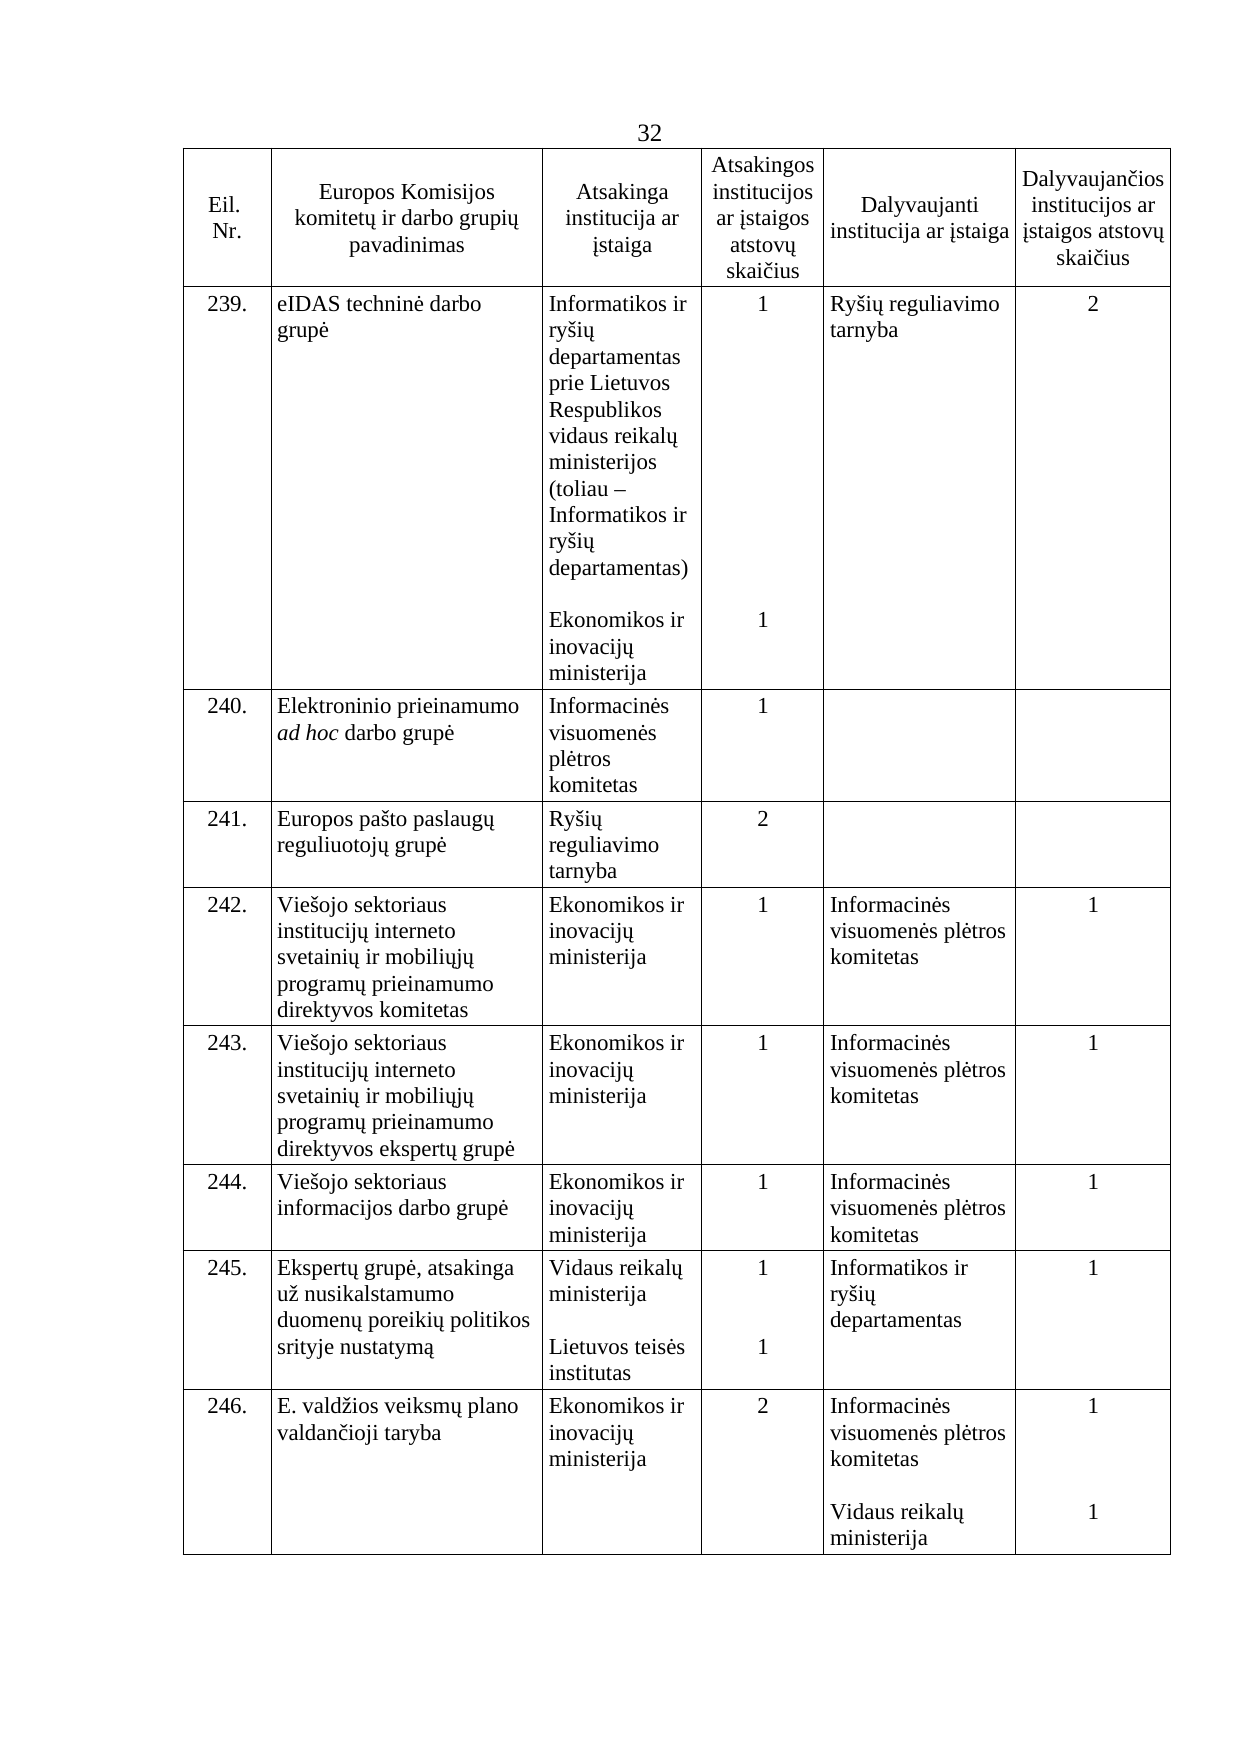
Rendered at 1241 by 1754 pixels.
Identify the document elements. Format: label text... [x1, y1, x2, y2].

table_cell 2 [702, 802, 823, 887]
table_cell Europos pašto paslaugų reguliuotojų grupė [272, 802, 542, 887]
table_cell Ekonomikos ir inovacijų ministerija [543, 1026, 701, 1164]
table_cell Elektroninio prieinamumo ad hoc darbo grupė [272, 690, 542, 801]
table_cell [824, 802, 1015, 887]
table_cell 1 [1016, 1026, 1170, 1164]
table_cell Viešojo sektoriaus institucijų interneto svetainių ir mobiliųjų programų prieinamumo direktyvos ekspertų grupė [272, 1026, 542, 1164]
table_cell 241. [184, 802, 271, 887]
table_cell Informatikos ir ryšių departamentas [824, 1251, 1015, 1388]
table_cell Ryšių reguliavimo tarnyba [824, 287, 1015, 688]
table_cell 1 [1016, 1165, 1170, 1250]
table_cell 246. [184, 1390, 271, 1553]
table_cell 245. [184, 1251, 271, 1388]
table_header Europos Komisijos komitetų ir darbo grupių pavadinimas [272, 149, 542, 286]
table_cell 242. [184, 888, 271, 1025]
table_cell 1 [1016, 888, 1170, 1025]
table_cell Ekonomikos ir inovacijų ministerija [543, 888, 701, 1025]
table_cell Ekonomikos ir inovacijų ministerija [543, 1390, 701, 1553]
table_cell 2 [1016, 287, 1170, 688]
table_cell 2 [702, 1390, 823, 1553]
table_cell 244. [184, 1165, 271, 1250]
table_cell Ekonomikos ir inovacijų ministerija [543, 1165, 701, 1250]
table_cell [1016, 802, 1170, 887]
table_cell eIDAS techninė darbo grupė [272, 287, 542, 688]
table_cell 243. [184, 1026, 271, 1164]
table_cell Ekspertų grupė, atsakinga už nusikalstamumo duomenų poreikių politikos srityje nustatymą [272, 1251, 542, 1388]
table_header Atsakinga institucija ar įstaiga [543, 149, 701, 286]
table_cell 1 1 [702, 1251, 823, 1388]
table_cell 1 [702, 888, 823, 1025]
table_cell [1016, 690, 1170, 801]
table_cell 240. [184, 690, 271, 801]
table_cell Informacinės visuomenės plėtros komitetas Vidaus reikalų ministerija [824, 1390, 1015, 1553]
table_cell Viešojo sektoriaus institucijų interneto svetainių ir mobiliųjų programų prieinamumo direktyvos komitetas [272, 888, 542, 1025]
table_cell Informacinės visuomenės plėtros komitetas [824, 888, 1015, 1025]
table_cell Informatikos ir ryšių departamentas prie Lietuvos Respublikos vidaus reikalų ministerijos (toliau – Informatikos ir ryšių departamentas) Ekonomikos ir inovacijų ministerija [543, 287, 701, 688]
table_cell E. valdžios veiksmų plano valdančioji taryba [272, 1390, 542, 1553]
table_cell Informacinės visuomenės plėtros komitetas [543, 690, 701, 801]
table_cell Vidaus reikalų ministerija Lietuvos teisės institutas [543, 1251, 701, 1388]
table_cell Ryšių reguliavimo tarnyba [543, 802, 701, 887]
table_cell 1 [702, 1165, 823, 1250]
table_cell Viešojo sektoriaus informacijos darbo grupė [272, 1165, 542, 1250]
table_cell 1 [702, 690, 823, 801]
table_header Eil. Nr. [184, 149, 271, 286]
table_cell 1 [1016, 1251, 1170, 1388]
table_cell 1 1 [1016, 1390, 1170, 1553]
table_header Dalyvaujanti institucija ar įstaiga [824, 149, 1015, 286]
table_header Dalyvaujančios institucijos ar įstaigos atstovų skaičius [1016, 149, 1170, 286]
table_cell [824, 690, 1015, 801]
table_cell 239. [184, 287, 271, 688]
table_cell Informacinės visuomenės plėtros komitetas [824, 1165, 1015, 1250]
table_cell Informacinės visuomenės plėtros komitetas [824, 1026, 1015, 1164]
table_cell 1 1 [702, 287, 823, 688]
table_cell 1 [702, 1026, 823, 1164]
table_header Atsakingos institucijos ar įstaigos atstovų skaičius [702, 149, 823, 286]
